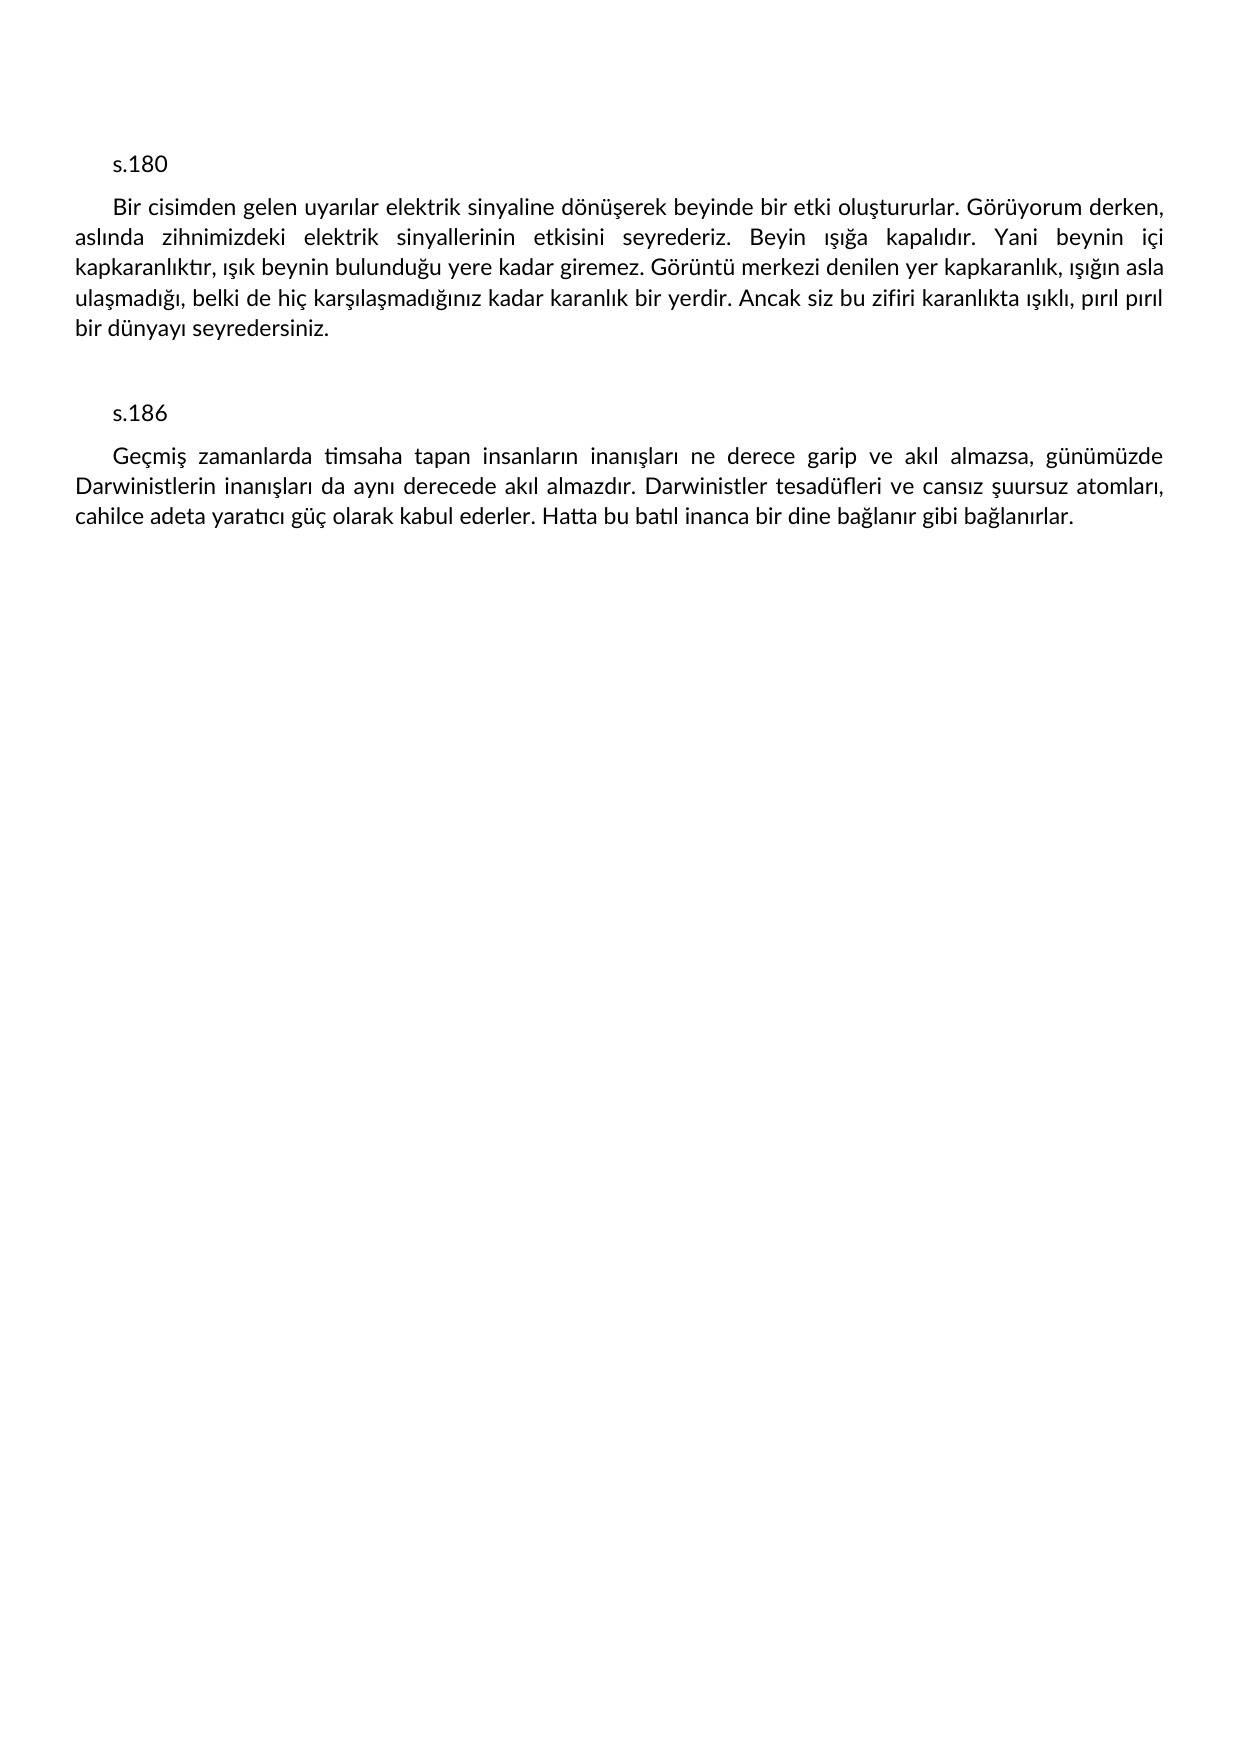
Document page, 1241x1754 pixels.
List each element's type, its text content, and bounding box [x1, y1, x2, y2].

text Bir cisimden gelen uyarılar elektrik sinyaline dönüşerek beyinde bir etki oluştururlar. Görüyorum derken, aslında zihnimizdeki elektrik sinyallerinin etkisini seyrederiz. Beyin ışığa kapalıdır. Yani beynin içi kapkaranlıktır, ışık beynin bulunduğu yere kadar giremez. Görüntü merkezi denilen yer kapkaranlık, ışığın asla ulaşmadığı, belki de hiç karşılaşmadığınız kadar karanlık bir yerdir. Ancak siz bu zifiri karanlıkta ışıklı, pırıl pırıl bir dünyayı seyredersiniz. [75, 193, 1165, 341]
text s.186 [75, 399, 1165, 426]
text s.180 [75, 150, 1165, 177]
text Geçmiş zamanlarda timsaha tapan insanların inanışları ne derece garip ve akıl almazsa, günümüzde Darwinistlerin inanışları da aynı derecede akıl almazdır. Darwinistler tesadüfleri ve cansız şuursuz atomları, cahilce adeta yaratıcı güç olarak kabul ederler. Hatta bu batıl inanca bir dine bağlanır gibi bağlanırlar. [75, 442, 1165, 529]
